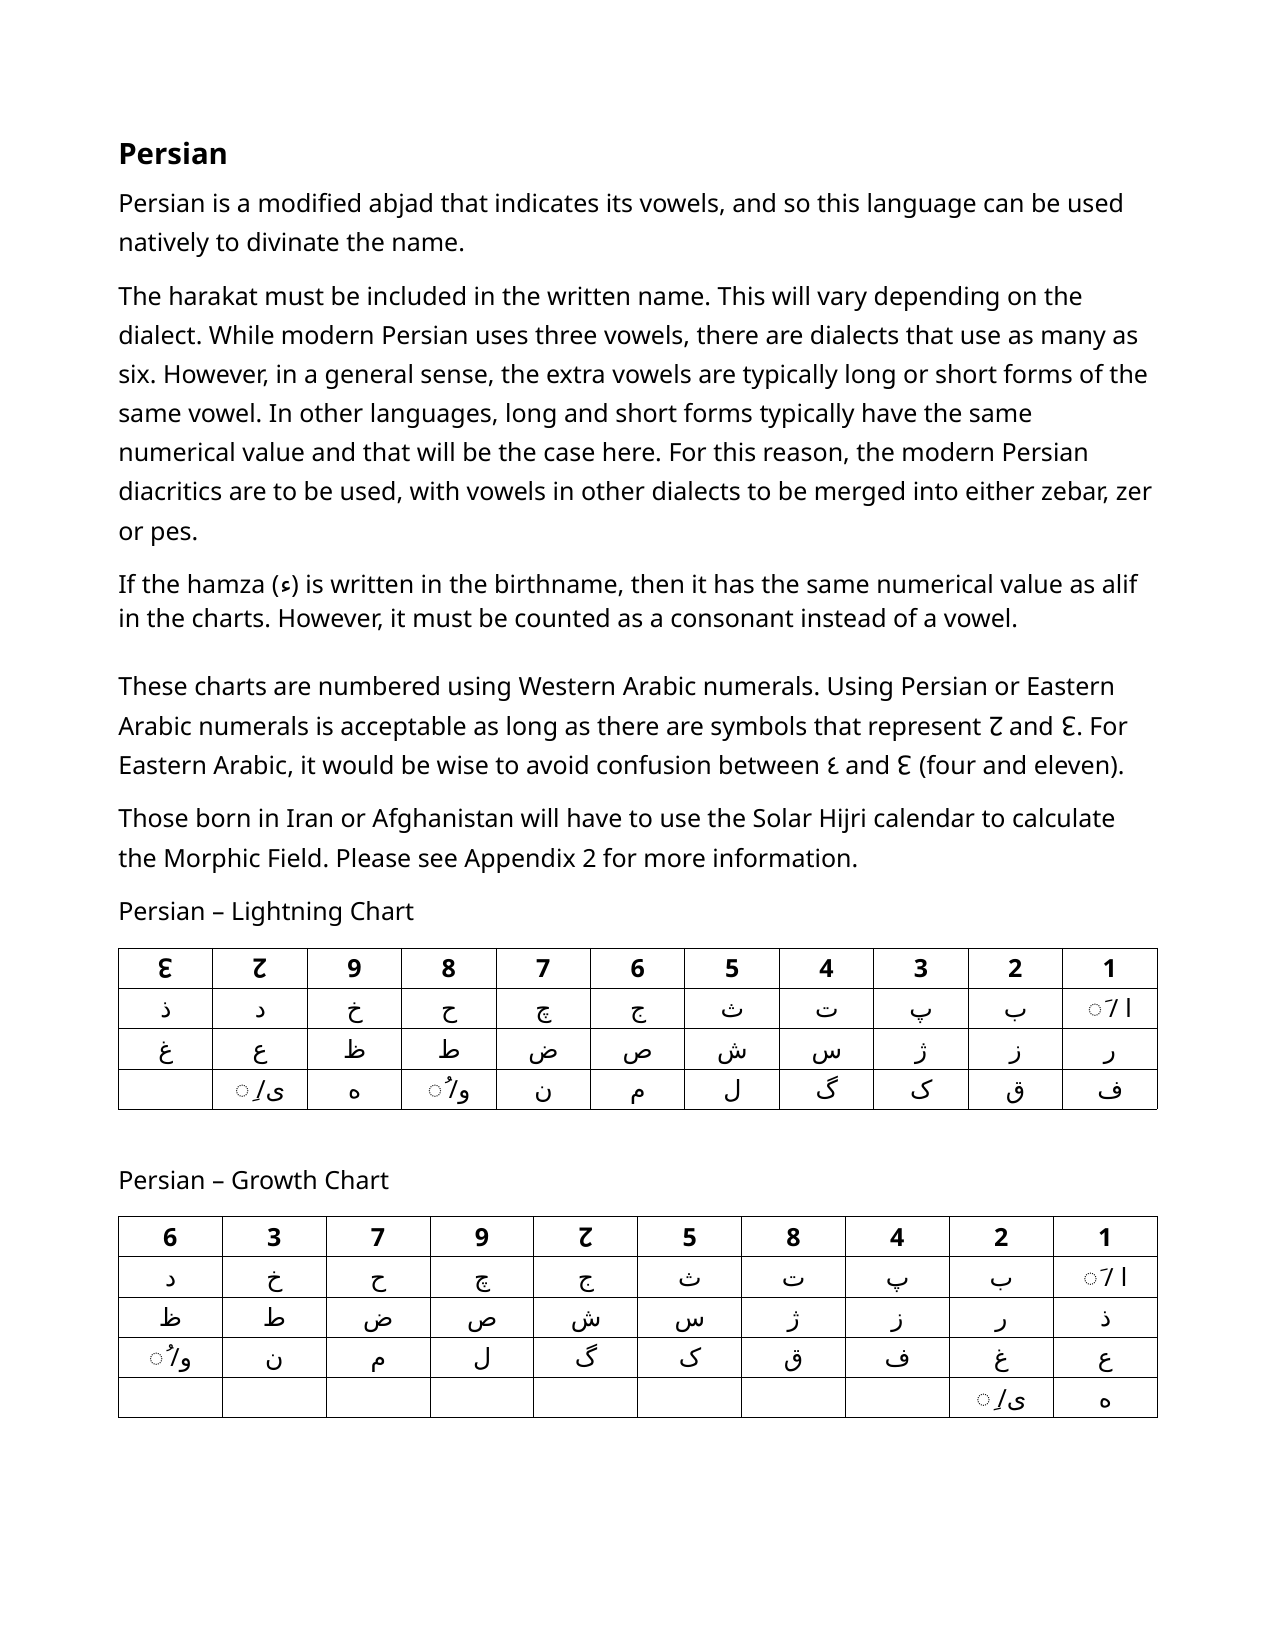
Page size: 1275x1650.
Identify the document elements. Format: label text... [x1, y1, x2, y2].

table_cell م [327, 1338, 430, 1377]
table_cell [431, 1378, 533, 1417]
table_header 2 [950, 1217, 1053, 1256]
subtitle Persian [118, 133, 1157, 173]
table_header 1 [1063, 949, 1157, 988]
table_cell [119, 1378, 222, 1417]
table_cell د [213, 989, 307, 1028]
table_header 6 [591, 949, 684, 988]
table_cell ص [591, 1029, 684, 1068]
table_cell چ [497, 989, 590, 1028]
table_cell ط [223, 1298, 326, 1337]
table_cell ت [780, 989, 873, 1028]
table_cell [534, 1378, 637, 1417]
table_header 7 [497, 949, 590, 988]
table_cell ض [497, 1029, 590, 1068]
table_cell [327, 1378, 430, 1417]
table_cell [638, 1378, 741, 1417]
table_header 5 [685, 949, 779, 988]
table_cell ج [591, 989, 684, 1028]
table_cell ح [327, 1257, 430, 1297]
table_cell ف [846, 1338, 949, 1377]
text Those born in Iran or Afghanistan will have to use the Solar Hijri calendar to calculate the Morphic Field. Please see Appendix 2 for more information. [118, 801, 1157, 874]
table_cell ژ [742, 1298, 845, 1337]
table_cell ب [969, 989, 1062, 1028]
table_cell ب [950, 1257, 1053, 1297]
table_header 9 [308, 949, 401, 988]
text Persian – Lightning Chart [118, 894, 1157, 928]
table_cell ◌ِ /ی [213, 1070, 307, 1109]
table_cell غ [950, 1338, 1053, 1377]
table_cell [742, 1378, 845, 1417]
table_header ↊ [534, 1217, 637, 1256]
table_cell س [780, 1029, 873, 1068]
text If the hamza (ء) is written in the birthname, then it has the same numerical value as alif in the charts. However, it must be counted as a consonant instead of a vowel. [118, 567, 1157, 635]
table_cell ز [846, 1298, 949, 1337]
table_cell ◌َ / ا [1054, 1257, 1157, 1297]
table_cell ق [742, 1338, 845, 1377]
table_cell ن [497, 1070, 590, 1109]
table_cell ذ [1054, 1298, 1157, 1337]
text Persian is a modified abjad that indicates its vowels, and so this language can be used natively to divinate the name. [118, 185, 1157, 258]
table_header 2 [969, 949, 1062, 988]
table_cell ع [213, 1029, 307, 1068]
table_cell ذ [119, 989, 212, 1028]
table_cell ک [638, 1338, 741, 1377]
table_cell س [638, 1298, 741, 1337]
table_header 7 [327, 1217, 430, 1256]
table_cell [119, 1070, 212, 1109]
table_header ↋ [119, 949, 212, 988]
table_cell ص [431, 1298, 533, 1337]
table_cell ح [402, 989, 496, 1028]
table_cell ت [742, 1257, 845, 1297]
table_cell ل [431, 1338, 533, 1377]
table_cell م [591, 1070, 684, 1109]
text Persian – Growth Chart [118, 1162, 1157, 1197]
table_cell ک [874, 1070, 968, 1109]
table_cell ◌َ / ا [1063, 989, 1157, 1028]
table_cell ◌ُ /و [119, 1338, 222, 1377]
table_header 9 [431, 1217, 533, 1256]
table_cell پ [874, 989, 968, 1028]
table_cell ث [685, 989, 779, 1028]
table_cell ع [1054, 1338, 1157, 1377]
table_cell ث [638, 1257, 741, 1297]
table_cell ز [969, 1029, 1062, 1068]
table_cell ض [327, 1298, 430, 1337]
table_cell ◌ِ /ی [950, 1378, 1053, 1417]
table_cell [846, 1378, 949, 1417]
table_header 3 [874, 949, 968, 988]
table_cell ه [1054, 1378, 1157, 1417]
table_cell ن [223, 1338, 326, 1377]
table_header 1 [1054, 1217, 1157, 1256]
table_header 5 [638, 1217, 741, 1256]
table_header 8 [742, 1217, 845, 1256]
table_cell ش [534, 1298, 637, 1337]
text These charts are numbered using Western Arabic numerals. Using Persian or Eastern Arabic numerals is acceptable as long as there are symbols that represent ↊ and ↋. For Eastern Arabic, it would be wise to avoid confusion between ٤ and ↋ (four and eleven). [118, 669, 1157, 781]
table_cell خ [223, 1257, 326, 1297]
table_cell پ [846, 1257, 949, 1297]
table_cell ش [685, 1029, 779, 1068]
table_cell گ [534, 1338, 637, 1377]
table_cell ر [1063, 1029, 1157, 1068]
table_cell ظ [308, 1029, 401, 1068]
table_cell گ [780, 1070, 873, 1109]
table_cell ف [1063, 1070, 1157, 1109]
table_cell ق [969, 1070, 1062, 1109]
table_header ↊ [213, 949, 307, 988]
table_cell ژ [874, 1029, 968, 1068]
table_cell ر [950, 1298, 1053, 1337]
table_cell د [119, 1257, 222, 1297]
table_cell چ [431, 1257, 533, 1297]
table_cell خ [308, 989, 401, 1028]
table_header 3 [223, 1217, 326, 1256]
table_cell ط [402, 1029, 496, 1068]
table_header 4 [846, 1217, 949, 1256]
text The harakat must be included in the written name. This will vary depending on the dialect. While modern Persian uses three vowels, there are dialects that use as many as six. However, in a general sense, the extra vowels are typically long or short forms of the same vowel. In other languages, long and short forms typically have the same numerical value and that will be the case here. For this reason, the modern Persian diacritics are to be used, with vowels in other dialects to be merged into either zebar, zer or pes. [118, 278, 1157, 547]
table_cell ل [685, 1070, 779, 1109]
table_header 4 [780, 949, 873, 988]
table_cell ◌ُ /و [402, 1070, 496, 1109]
table_cell غ [119, 1029, 212, 1068]
table_header 8 [402, 949, 496, 988]
table_header 6 [119, 1217, 222, 1256]
table_cell [223, 1378, 326, 1417]
table_cell ظ [119, 1298, 222, 1337]
table_cell ه [308, 1070, 401, 1109]
table_cell ج [534, 1257, 637, 1297]
